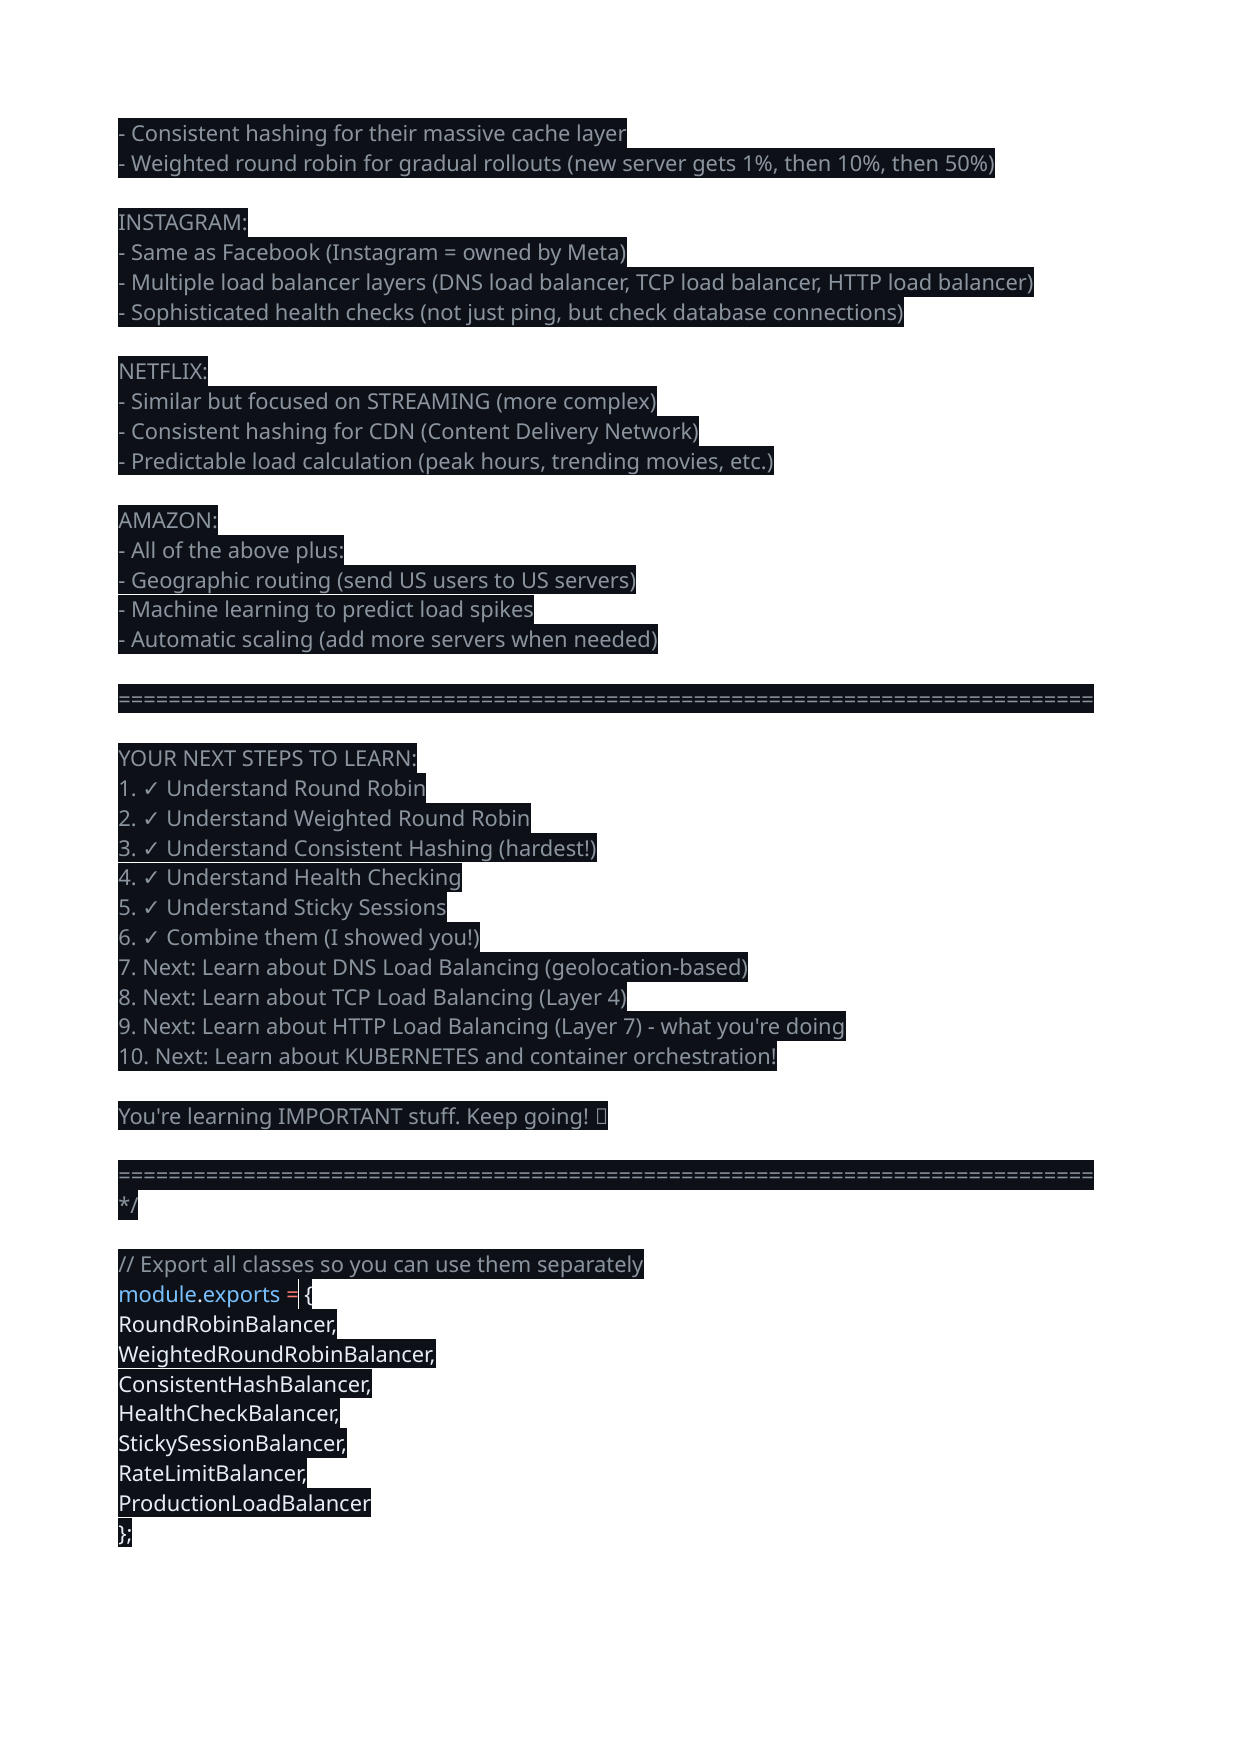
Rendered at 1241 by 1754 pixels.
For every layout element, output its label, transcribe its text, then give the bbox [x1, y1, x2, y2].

text ============================================================================== [118, 684, 1122, 713]
text AMAZON: [118, 505, 1122, 535]
text YOUR NEXT STEPS TO LEARN: [118, 743, 1122, 773]
text WeightedRoundRobinBalancer, [118, 1339, 1122, 1368]
text - Predictable load calculation (peak hours, trending movies, etc.) [118, 446, 1122, 475]
text - Automatic scaling (add more servers when needed) [118, 624, 1122, 654]
text ProductionLoadBalancer [118, 1488, 1122, 1517]
text 4. ✓ Understand Health Checking [118, 862, 1122, 892]
text */ [118, 1190, 1122, 1220]
text 9. Next: Learn about HTTP Load Balancing (Layer 7) - what you're doing [118, 1011, 1122, 1041]
text - Geographic routing (send US users to US servers) [118, 565, 1122, 594]
text StickySessionBalancer, [118, 1428, 1122, 1458]
text RateLimitBalancer, [118, 1458, 1122, 1488]
text 10. Next: Learn about KUBERNETES and container orchestration! [118, 1041, 1122, 1071]
text 2. ✓ Understand Weighted Round Robin [118, 803, 1122, 833]
text 7. Next: Learn about DNS Load Balancing (geolocation-based) [118, 952, 1122, 982]
text - Consistent hashing for their massive cache layer [118, 118, 1122, 148]
text 8. Next: Learn about TCP Load Balancing (Layer 4) [118, 982, 1122, 1011]
text RoundRobinBalancer, [118, 1309, 1122, 1339]
text ConsistentHashBalancer, [118, 1368, 1122, 1398]
text INSTAGRAM: [118, 207, 1122, 237]
text 3. ✓ Understand Consistent Hashing (hardest!) [118, 833, 1122, 862]
text module.exports = { [118, 1279, 1122, 1309]
text - Sophisticated health checks (not just ping, but check database connections) [118, 297, 1122, 327]
text - Same as Facebook (Instagram = owned by Meta) [118, 237, 1122, 267]
text You're learning IMPORTANT stuff. Keep going! 💪 [118, 1101, 1122, 1130]
text NETFLIX: [118, 356, 1122, 386]
text - Machine learning to predict load spikes [118, 594, 1122, 624]
text // Export all classes so you can use them separately [118, 1249, 1122, 1279]
text }; [118, 1517, 1122, 1547]
text - Similar but focused on STREAMING (more complex) [118, 386, 1122, 416]
text 1. ✓ Understand Round Robin [118, 773, 1122, 803]
text - Weighted round robin for gradual rollouts (new server gets 1%, then 10%, then 50%) [118, 148, 1122, 178]
text 6. ✓ Combine them (I showed you!) [118, 922, 1122, 952]
text - Multiple load balancer layers (DNS load balancer, TCP load balancer, HTTP load balancer) [118, 267, 1122, 297]
text - All of the above plus: [118, 535, 1122, 565]
text 5. ✓ Understand Sticky Sessions [118, 892, 1122, 922]
text HealthCheckBalancer, [118, 1398, 1122, 1428]
text ============================================================================== [118, 1160, 1122, 1190]
text - Consistent hashing for CDN (Content Delivery Network) [118, 416, 1122, 446]
